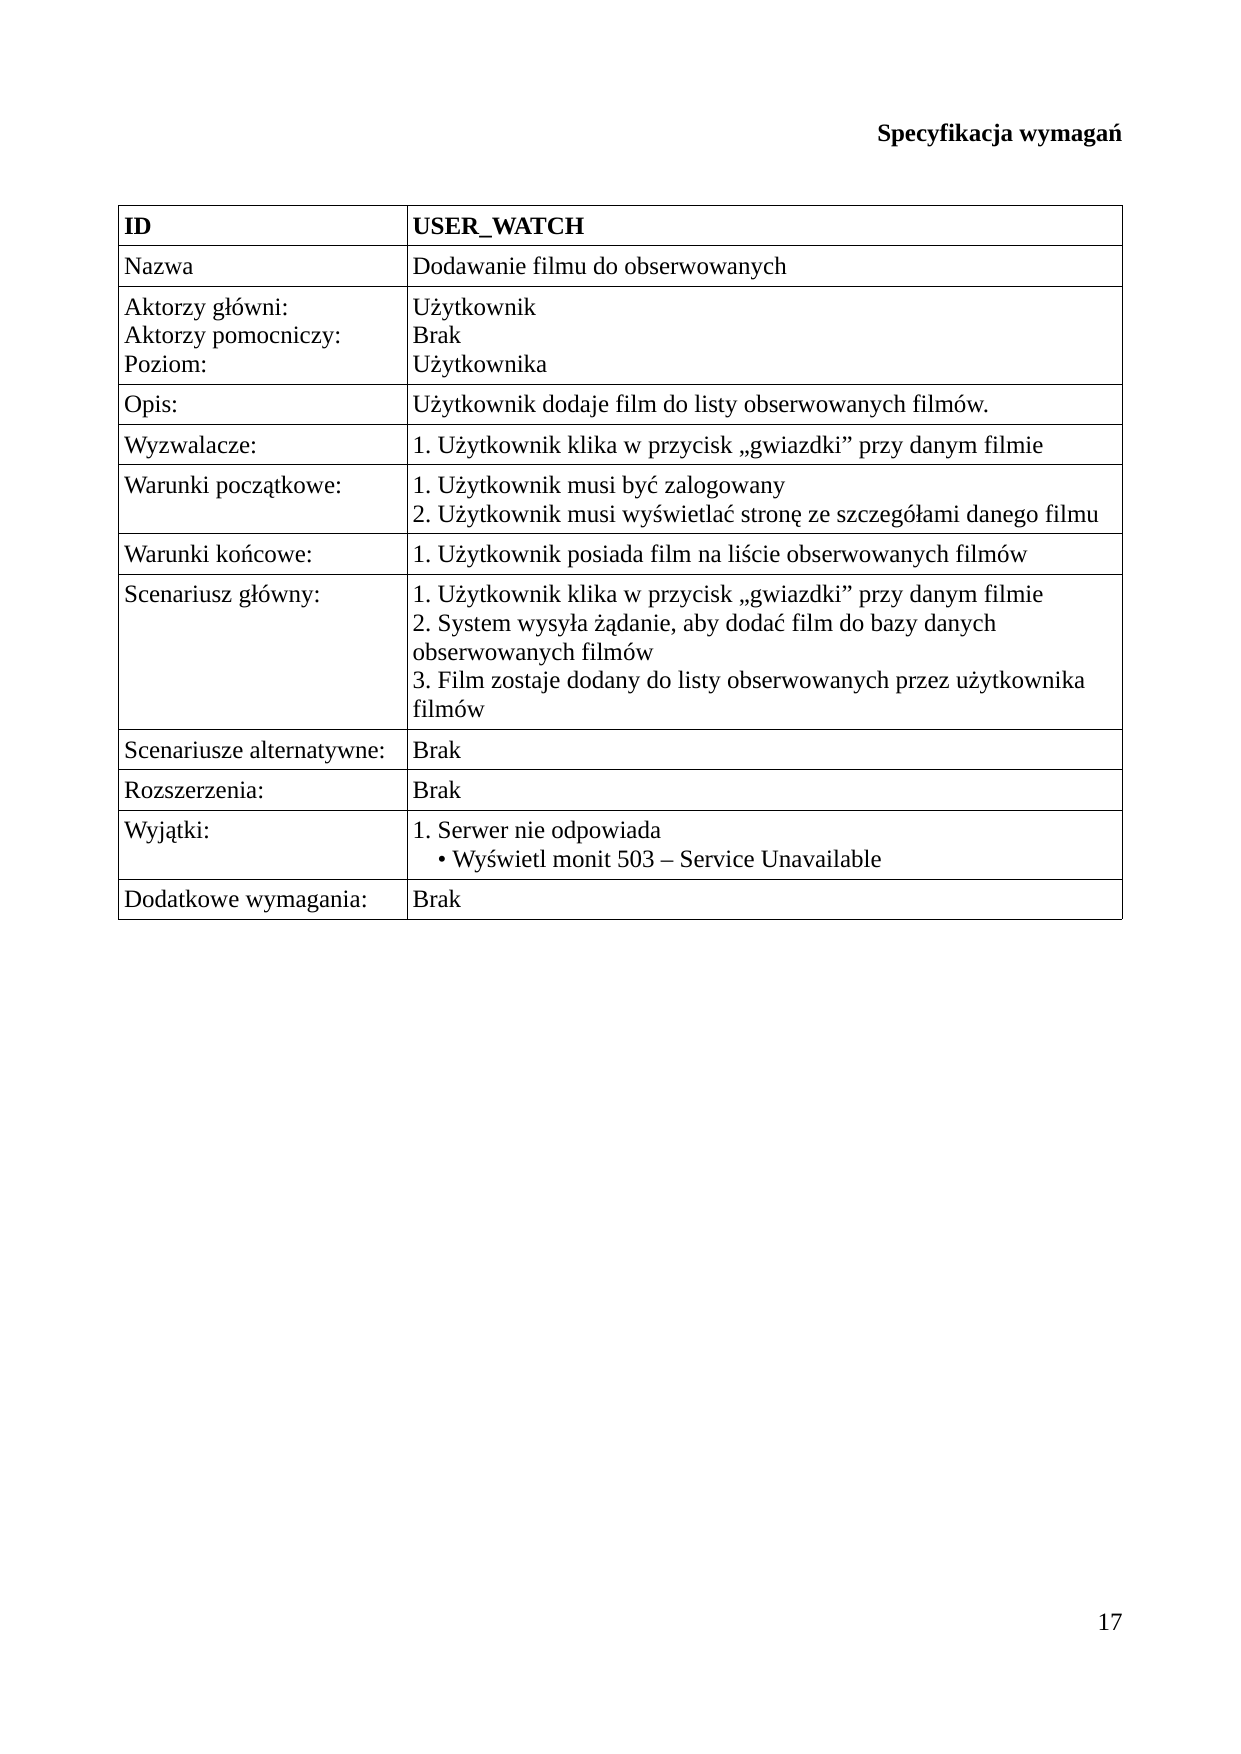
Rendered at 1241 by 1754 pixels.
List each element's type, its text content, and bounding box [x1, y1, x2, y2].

table_cell Wyzwalacze: [119, 425, 407, 464]
table_cell 1. Użytkownik posiada film na liście obserwowanych filmów [408, 534, 1122, 573]
table_cell Wyjątki: [119, 811, 407, 878]
table_cell Scenariusze alternatywne: [119, 730, 407, 769]
table_cell Scenariusz główny: [119, 575, 407, 729]
table_cell Warunki końcowe: [119, 534, 407, 573]
table_header ID [119, 206, 407, 245]
table_cell Użytkownik dodaje film do listy obserwowanych filmów. [408, 385, 1122, 424]
table_cell 1. Użytkownik klika w przycisk „gwiazdki” przy danym filmie [408, 425, 1122, 464]
table_cell Rozszerzenia: [119, 770, 407, 809]
table_cell Brak [408, 880, 1122, 919]
table_cell Nazwa [119, 246, 407, 286]
table_cell Użytkownik Brak Użytkownika [408, 287, 1122, 383]
table_header USER_WATCH [408, 206, 1122, 245]
table_cell 1. Użytkownik klika w przycisk „gwiazdki” przy danym filmie 2. System wysyła żądanie, aby dodać film do bazy danych obserwowanych filmów 3. Film zostaje dodany do listy obserwowanych przez użytkownika filmów [408, 575, 1122, 729]
table_cell Warunki początkowe: [119, 465, 407, 533]
table_cell Dodawanie filmu do obserwowanych [408, 246, 1122, 286]
table_cell 1. Serwer nie odpowiada • Wyświetl monit 503 – Service Unavailable [408, 811, 1122, 878]
table_cell Brak [408, 770, 1122, 809]
table_cell Brak [408, 730, 1122, 769]
table_cell 1. Użytkownik musi być zalogowany 2. Użytkownik musi wyświetlać stronę ze szczegółami danego filmu [408, 465, 1122, 533]
table_cell Aktorzy główni: Aktorzy pomocniczy: Poziom: [119, 287, 407, 383]
table_cell Dodatkowe wymagania: [119, 880, 407, 919]
table_cell Opis: [119, 385, 407, 424]
